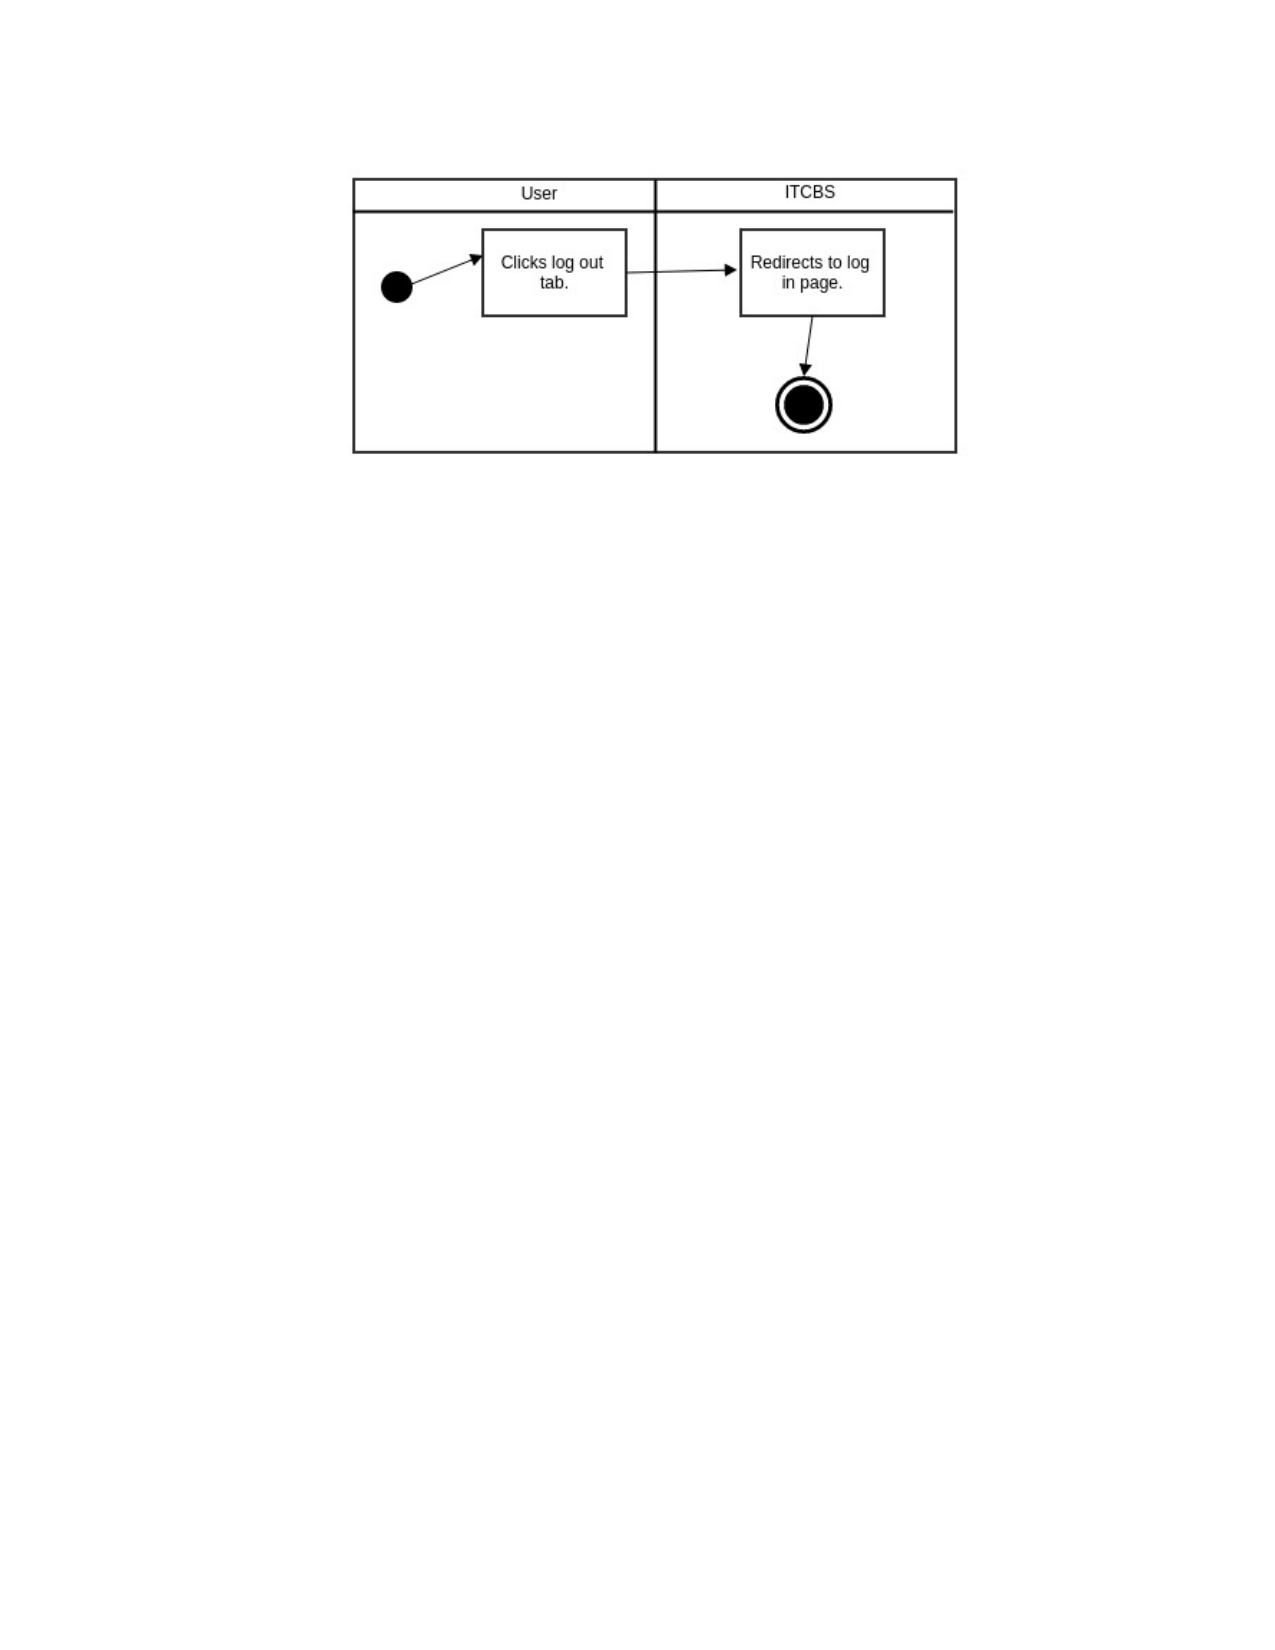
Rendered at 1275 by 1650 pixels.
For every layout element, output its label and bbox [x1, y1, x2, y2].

picture [96, 158, 989, 487]
